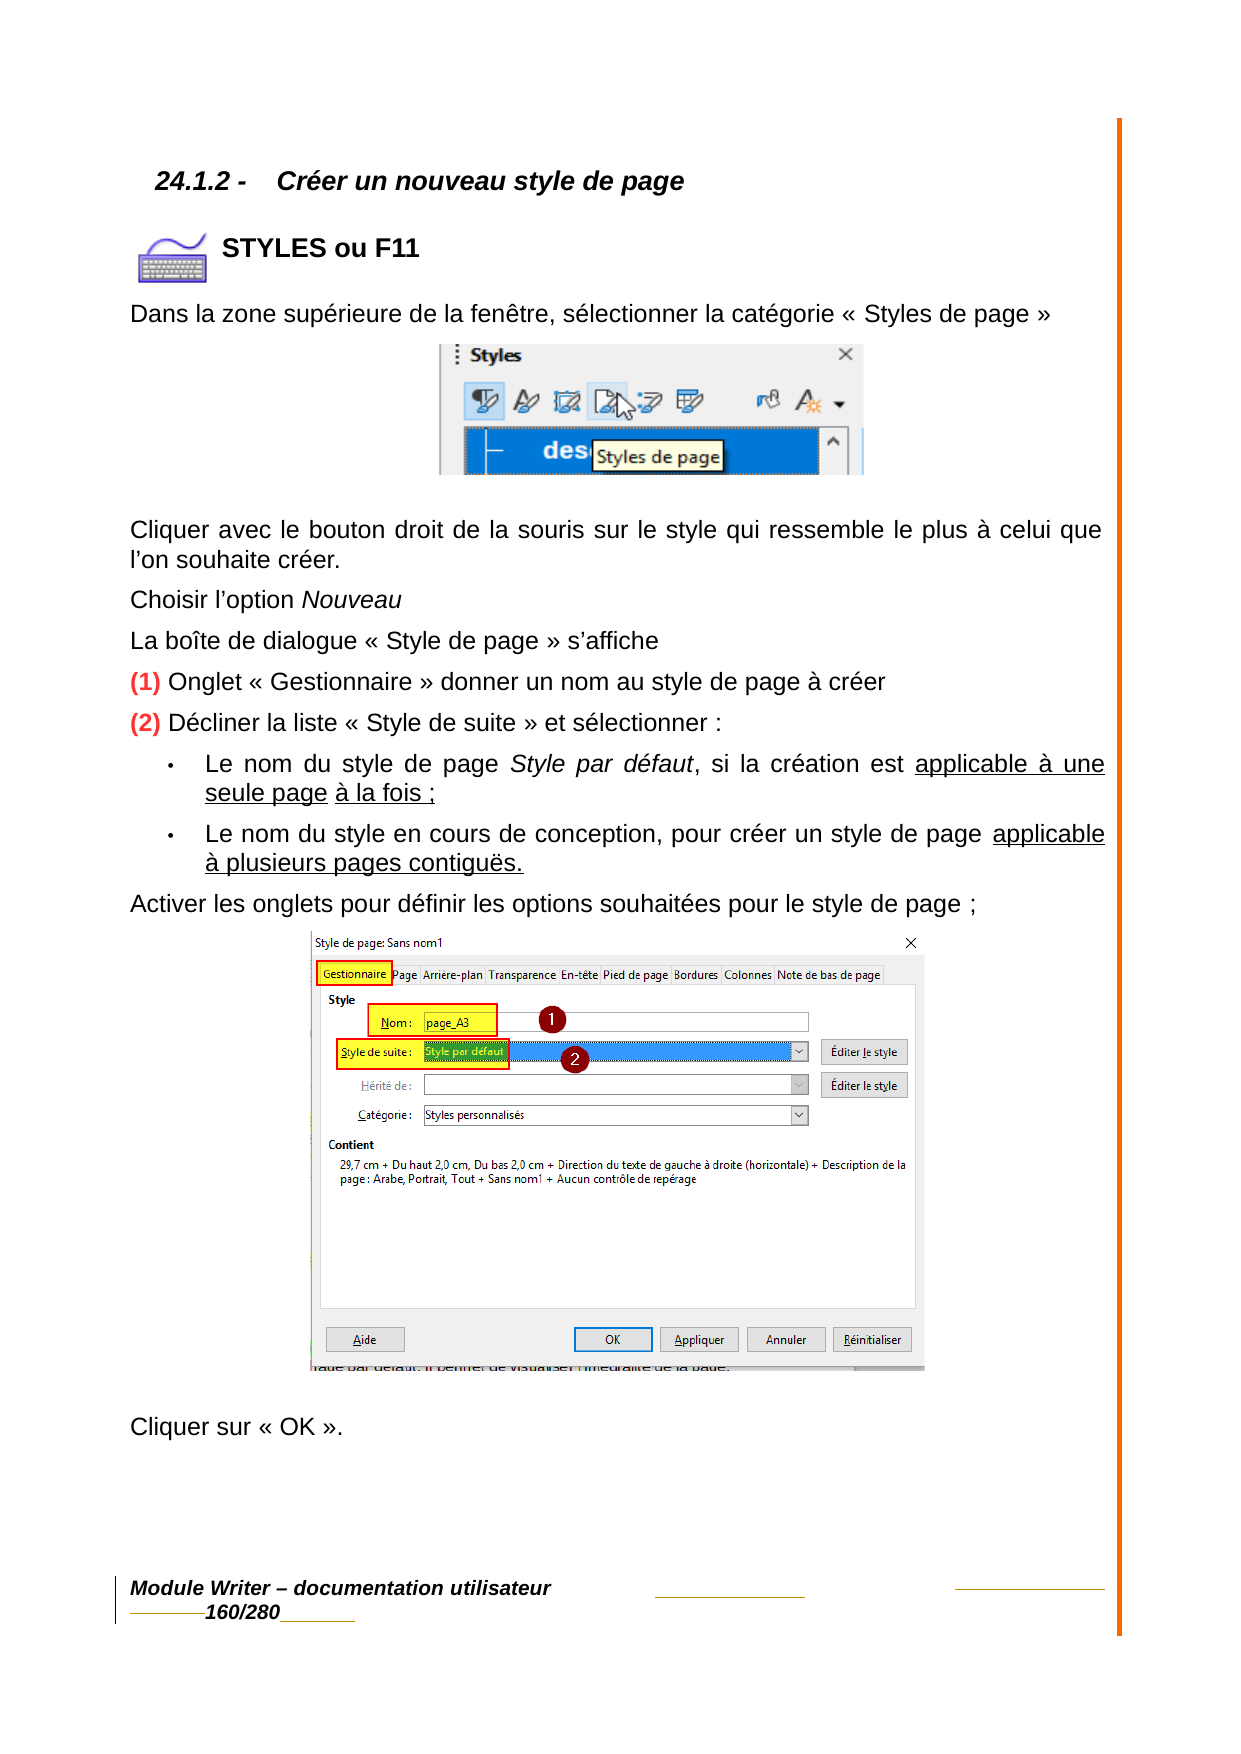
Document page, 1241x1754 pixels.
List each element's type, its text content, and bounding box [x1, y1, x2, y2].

text La boîte de dialogue « Style de page » s’affiche [130, 626, 1105, 655]
picture [310, 931, 925, 1371]
text STYLES ou F11 [210, 232, 1105, 263]
subtitle Créer un nouveau style de page [155, 165, 1105, 196]
text Cliquer sur « OK ». [130, 1412, 1105, 1441]
text Cliquer avec le bouton droit de la souris sur le style qui ressemble le plus à celui que l’on souhaite créer. [130, 515, 1105, 573]
text Choisir l’option Nouveau [130, 585, 1105, 614]
picture [134, 222, 210, 297]
text Dans la zone supérieure de la fenêtre, sélectionner la catégorie « Styles de page » [130, 299, 1105, 328]
list Le nom du style de page Style par défaut, si la création est applicable à une seule page à la fois ; [167, 749, 1105, 807]
text Activer les onglets pour définir les options souhaitées pour le style de page ; [130, 888, 1105, 917]
text (2) Décliner la liste « Style de suite » et sélectionner : [130, 708, 1105, 737]
list Le nom du style en cours de conception, pour créer un style de page applicable à plusieurs pages contiguës. [167, 818, 1105, 877]
picture [438, 344, 864, 475]
text (1) Onglet « Gestionnaire » donner un nom au style de page à créer [130, 667, 1105, 696]
